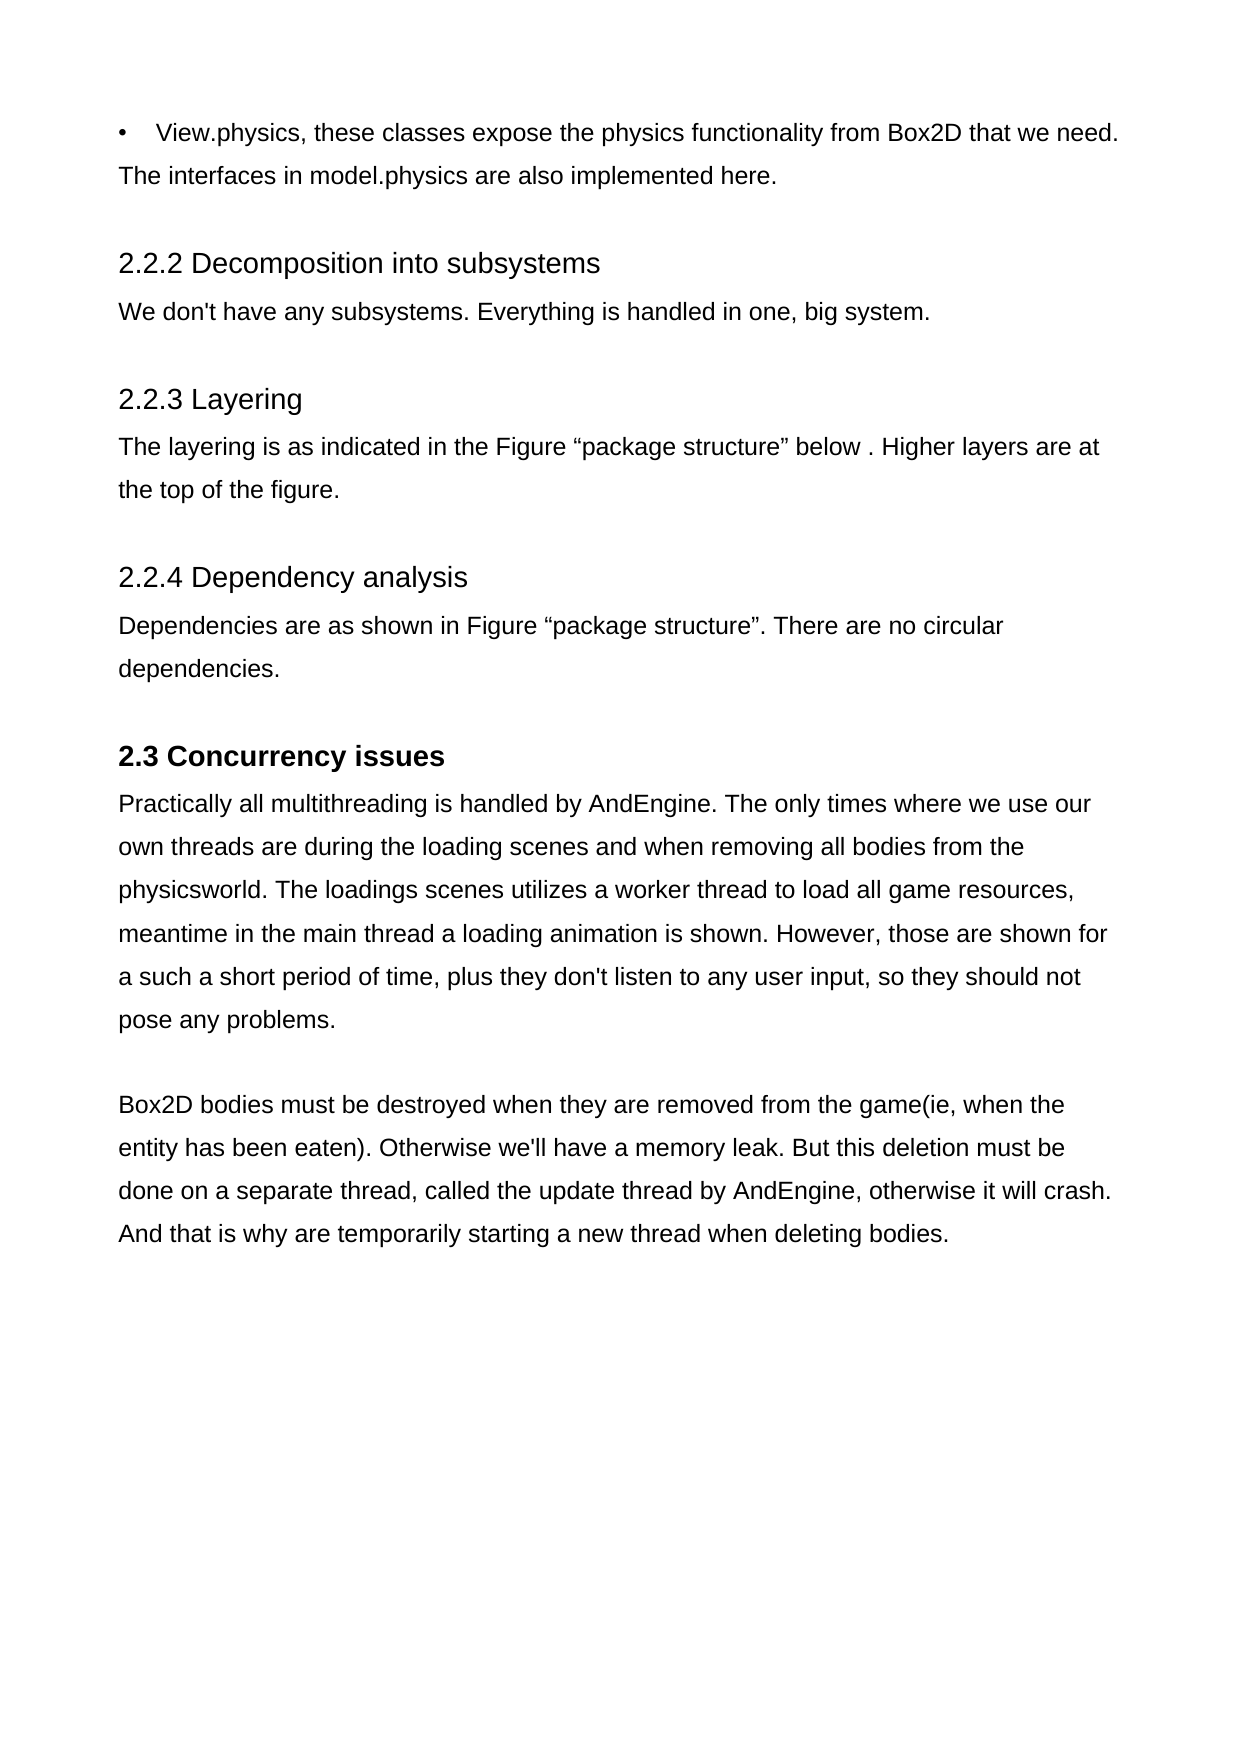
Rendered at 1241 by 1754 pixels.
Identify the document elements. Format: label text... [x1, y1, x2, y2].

text We don't have any subsystems. Everything is handled in one, big system. [118, 297, 1122, 326]
text The layering is as indicated in the Figure “package structure” below . Higher layers are at the top of the figure. [118, 432, 1122, 504]
text 2.3 Concurrency issues [118, 739, 1122, 772]
text 2.2.3 Layering [118, 382, 1122, 415]
text Box2D bodies must be destroyed when they are removed from the game(ie, when the entity has been eaten). Otherwise we'll have a memory leak. But this deletion must be done on a separate thread, called the update thread by AndEngine, otherwise it will crash. And that is why are temporarily starting a new thread when deleting bodies. [118, 1090, 1122, 1248]
text 2.2.4 Dependency analysis [118, 560, 1122, 594]
list View.physics, these classes expose the physics functionality from Box2D that we need. The interfaces in model.physics are also implemented here. [81, 118, 1122, 190]
text 2.2.2 Decomposition into subsystems [118, 246, 1122, 280]
text Practically all multithreading is handled by AndEngine. The only times where we use our own threads are during the loading scenes and when removing all bodies from the physicsworld. The loadings scenes utilizes a worker thread to load all game resources, meantime in the main thread a loading animation is shown. However, those are shown for a such a short period of time, plus they don't listen to any user input, so they should not pose any problems. [118, 789, 1122, 1034]
text Dependencies are as shown in Figure “package structure”. There are no circular dependencies. [118, 611, 1122, 683]
